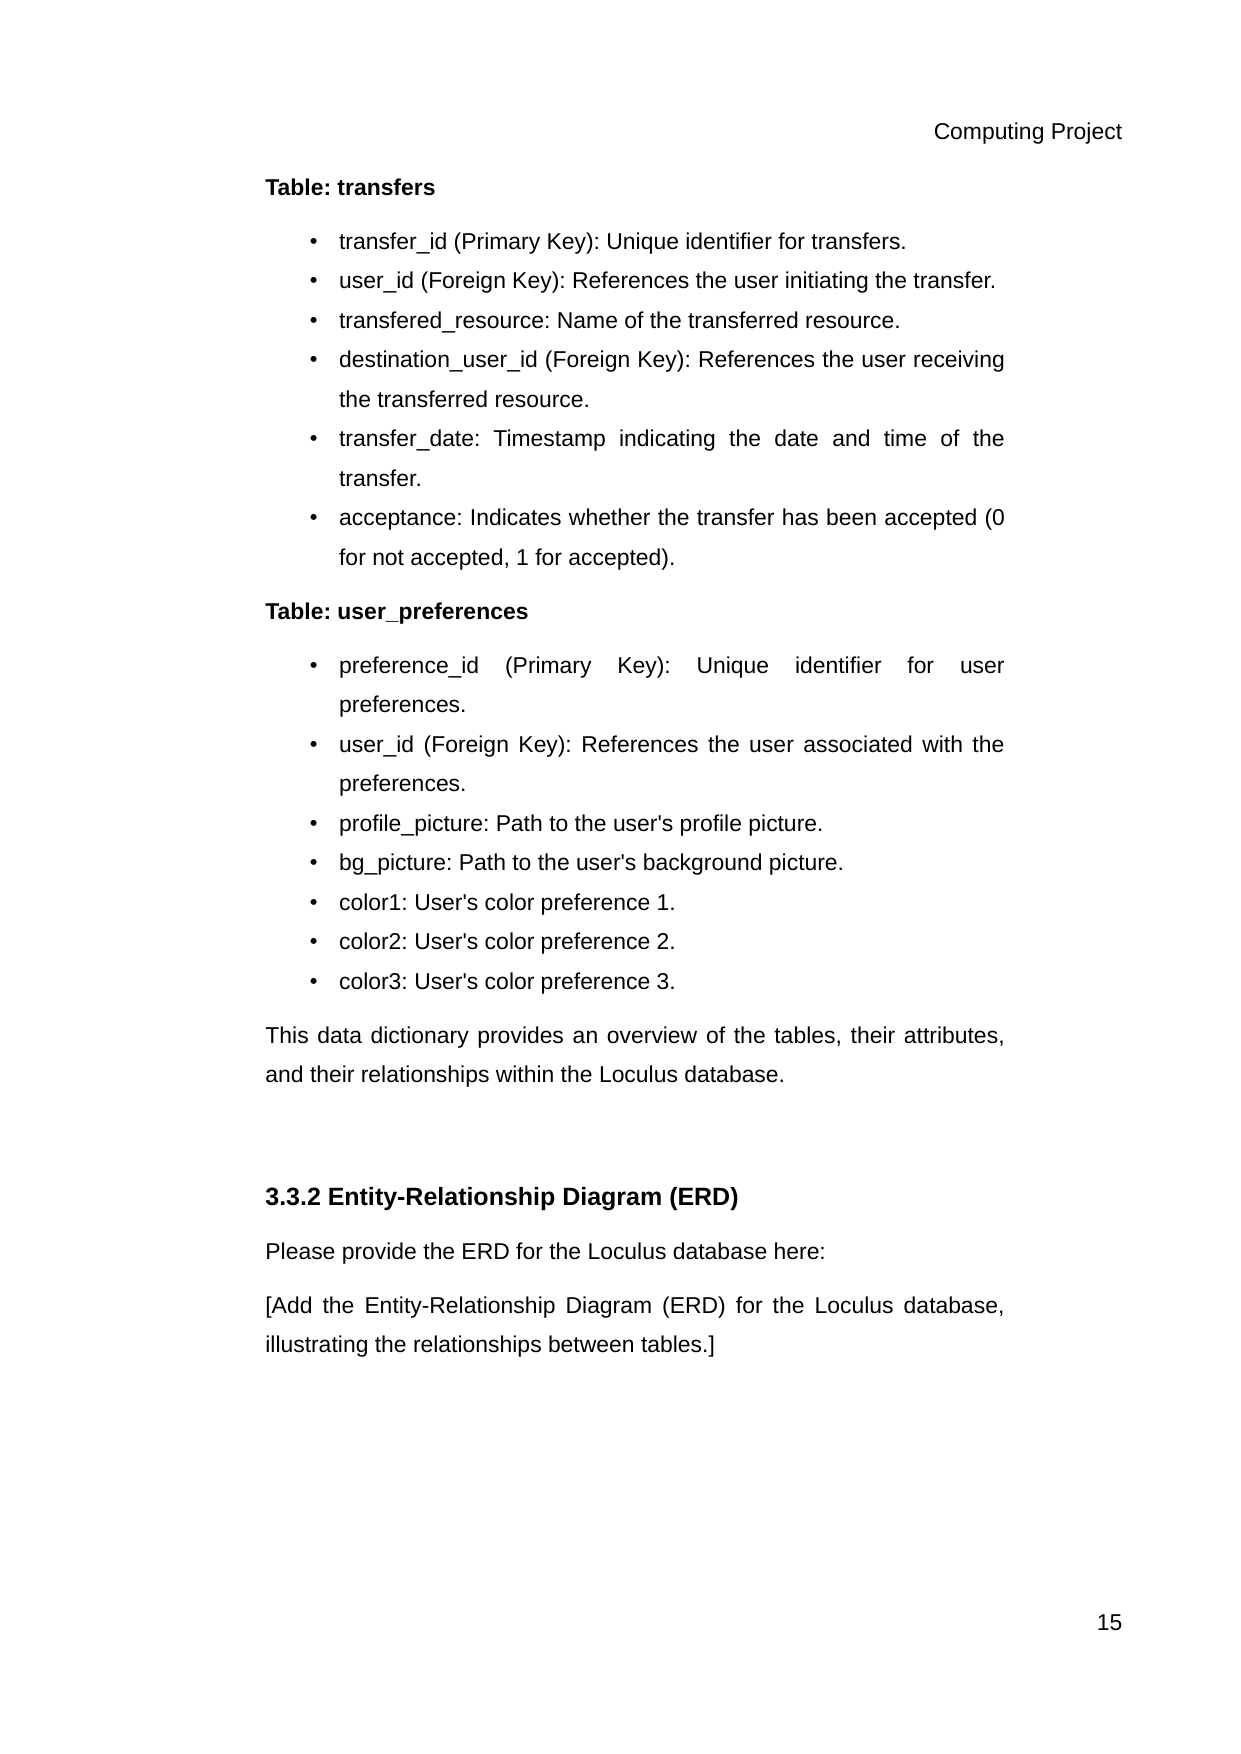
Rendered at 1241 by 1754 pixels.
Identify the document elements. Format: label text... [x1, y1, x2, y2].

text Table: user_preferences [265, 598, 1005, 624]
list transfer_id (Primary Key): Unique identifier for transfers. [309, 228, 1005, 254]
list transfer_date: Timestamp indicating the date and time of the transfer. [309, 425, 1005, 491]
list profile_picture: Path to the user's profile picture. [309, 810, 1005, 836]
list acceptance: Indicates whether the transfer has been accepted (0 for not accepted, 1 for accepted). [309, 504, 1005, 570]
text This data dictionary provides an overview of the tables, their attributes, and their relationships within the Loculus database. [265, 1022, 1005, 1088]
list color1: User's color preference 1. [309, 889, 1005, 915]
list user_id (Foreign Key): References the user associated with the preferences. [309, 731, 1005, 797]
subtitle 3.3.2 Entity-Relationship Diagram (ERD) [265, 1182, 1005, 1211]
list bg_picture: Path to the user's background picture. [309, 849, 1005, 876]
list transfered_resource: Name of the transferred resource. [309, 307, 1005, 333]
text Table: transfers [265, 174, 1005, 200]
text Please provide the ERD for the Loculus database here: [265, 1238, 1005, 1264]
text [Add the Entity-Relationship Diagram (ERD) for the Loculus database, illustrating the relationships between tables.] [265, 1292, 1005, 1357]
list preference_id (Primary Key): Unique identifier for user preferences. [309, 652, 1005, 718]
list user_id (Foreign Key): References the user initiating the transfer. [309, 267, 1005, 294]
list destination_user_id (Foreign Key): References the user receiving the transferred resource. [309, 346, 1005, 412]
list color2: User's color preference 2. [309, 928, 1005, 955]
list color3: User's color preference 3. [309, 968, 1005, 994]
